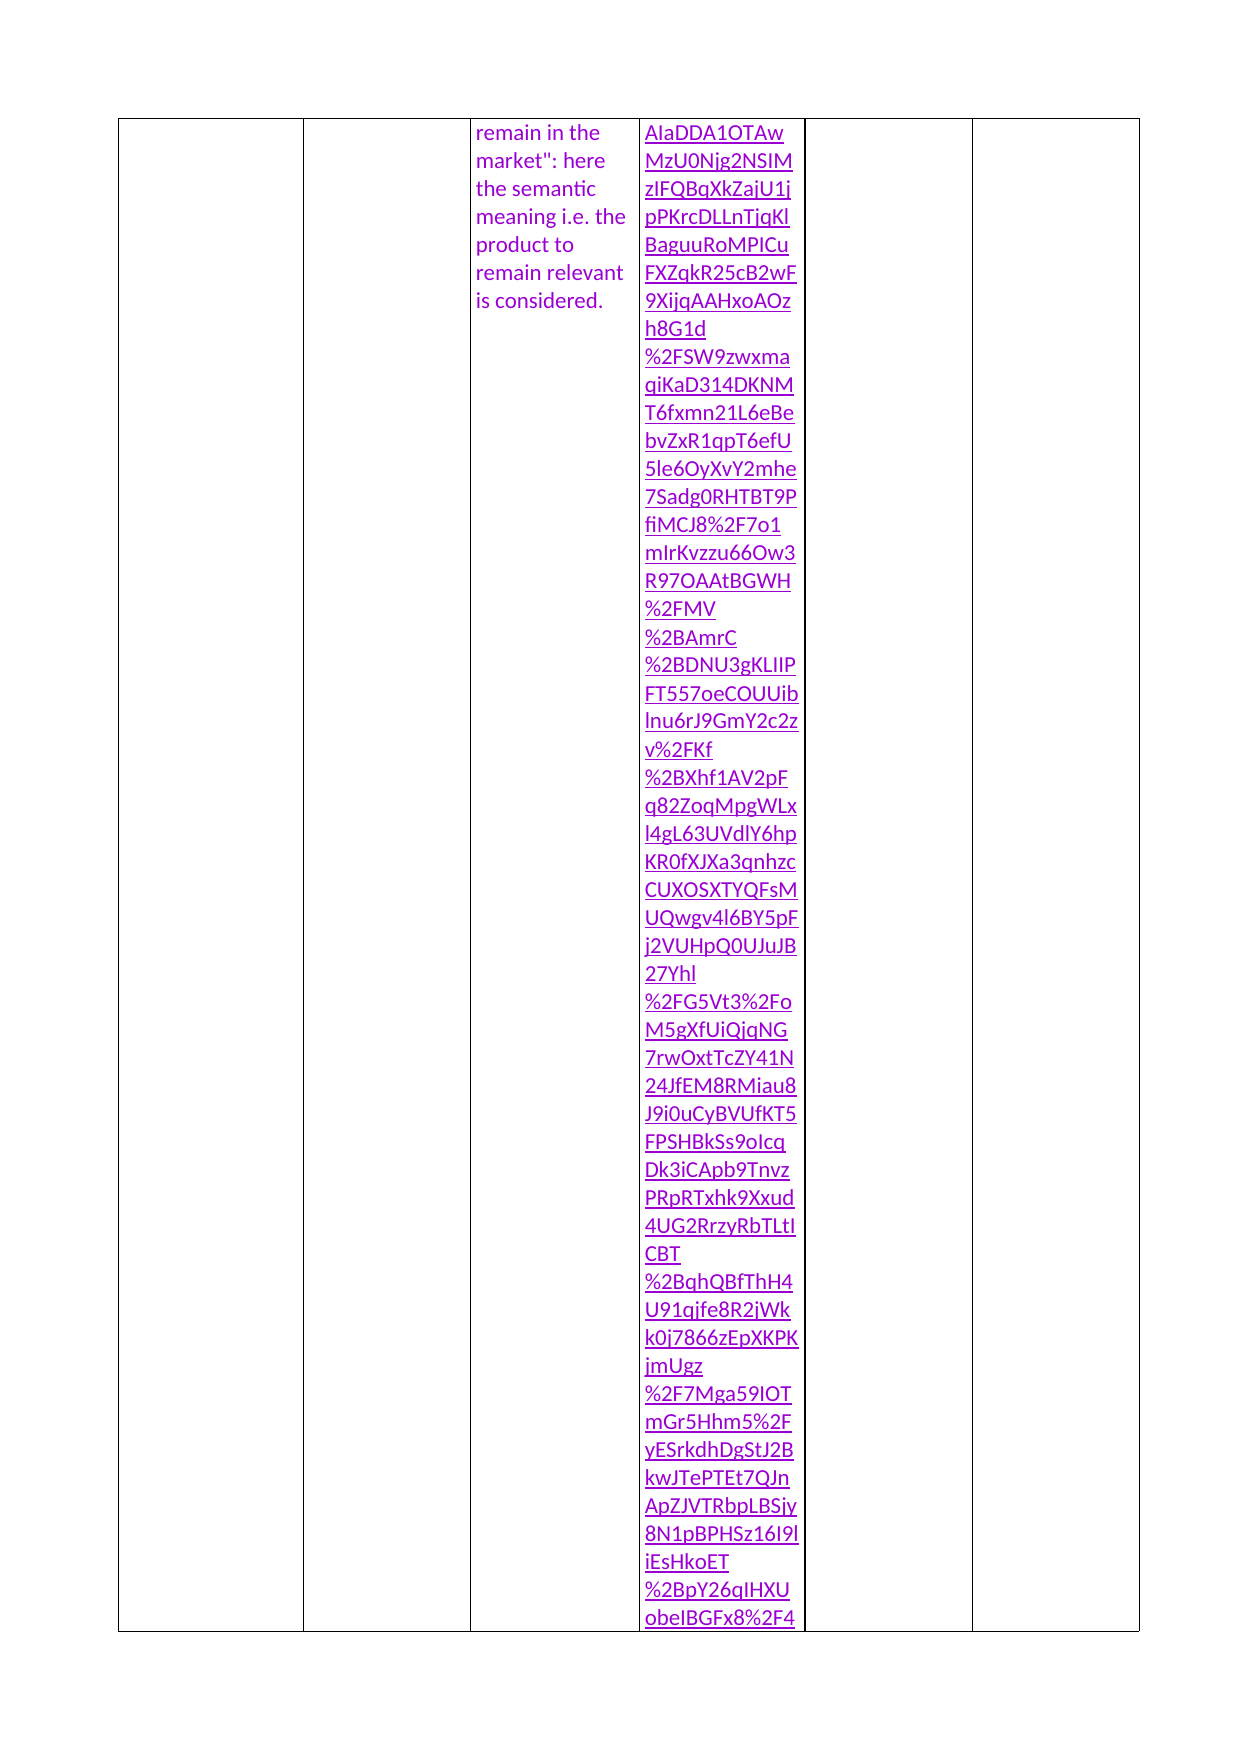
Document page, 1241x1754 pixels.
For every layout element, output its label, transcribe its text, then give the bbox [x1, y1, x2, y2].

table_cell [304, 119, 470, 1631]
table_cell AIaDDA1OTAwMzU0Njg2NSIMzIFQBqXkZajU1jpPKrcDLLnTjqKlBaguuRoMPICuFXZqkR25cB2wF9XijqAAHxoAOzh8G1d%2FSW9zwxmaqiKaD314DKNMT6fxmn21L6eBebvZxR1qpT6efU5le6OyXvY2mhe7Sadg0RHTBT9PfiMCJ8%2F7o1mIrKvzzu66Ow3R97OAAtBGWH%2FMV%2BAmrC%2BDNU3gKLIIPFT557oeCOUUiblnu6rJ9GmY2c2zv%2FKf%2BXhf1AV2pFq82ZoqMpgWLxl4gL63UVdlY6hpKR0fXJXa3qnhzcCUXOSXTYQFsMUQwgv4l6BY5pFj2VUHpQ0UJuJB27Yhl%2FG5Vt3%2FoM5gXfUiQjqNG7rwOxtTcZY41N24JfEM8RMiau8J9i0uCyBVUfKT5FPSHBkSs9oIcqDk3iCApb9TnvzPRpRTxhk9Xxud4UG2RrzyRbTLtICBT%2BqhQBfThH4U91qjfe8R2jWkk0j7866zEpXKPKjmUgz%2F7Mga59IOTmGr5Hhm5%2FyESrkdhDgStJ2BkwJTePTEt7QJnApZJVTRbpLBSjy8N1pBPHSz16I9liEsHkoET%2BpY26qIHXUobeIBGFx8%2F4 [640, 119, 804, 1631]
table_cell [119, 119, 303, 1631]
table_cell remain in the market": here the semantic meaning i.e. the product to remain relevant is considered. [471, 119, 639, 1631]
table_cell [973, 119, 1139, 1631]
table_cell [806, 119, 972, 1631]
